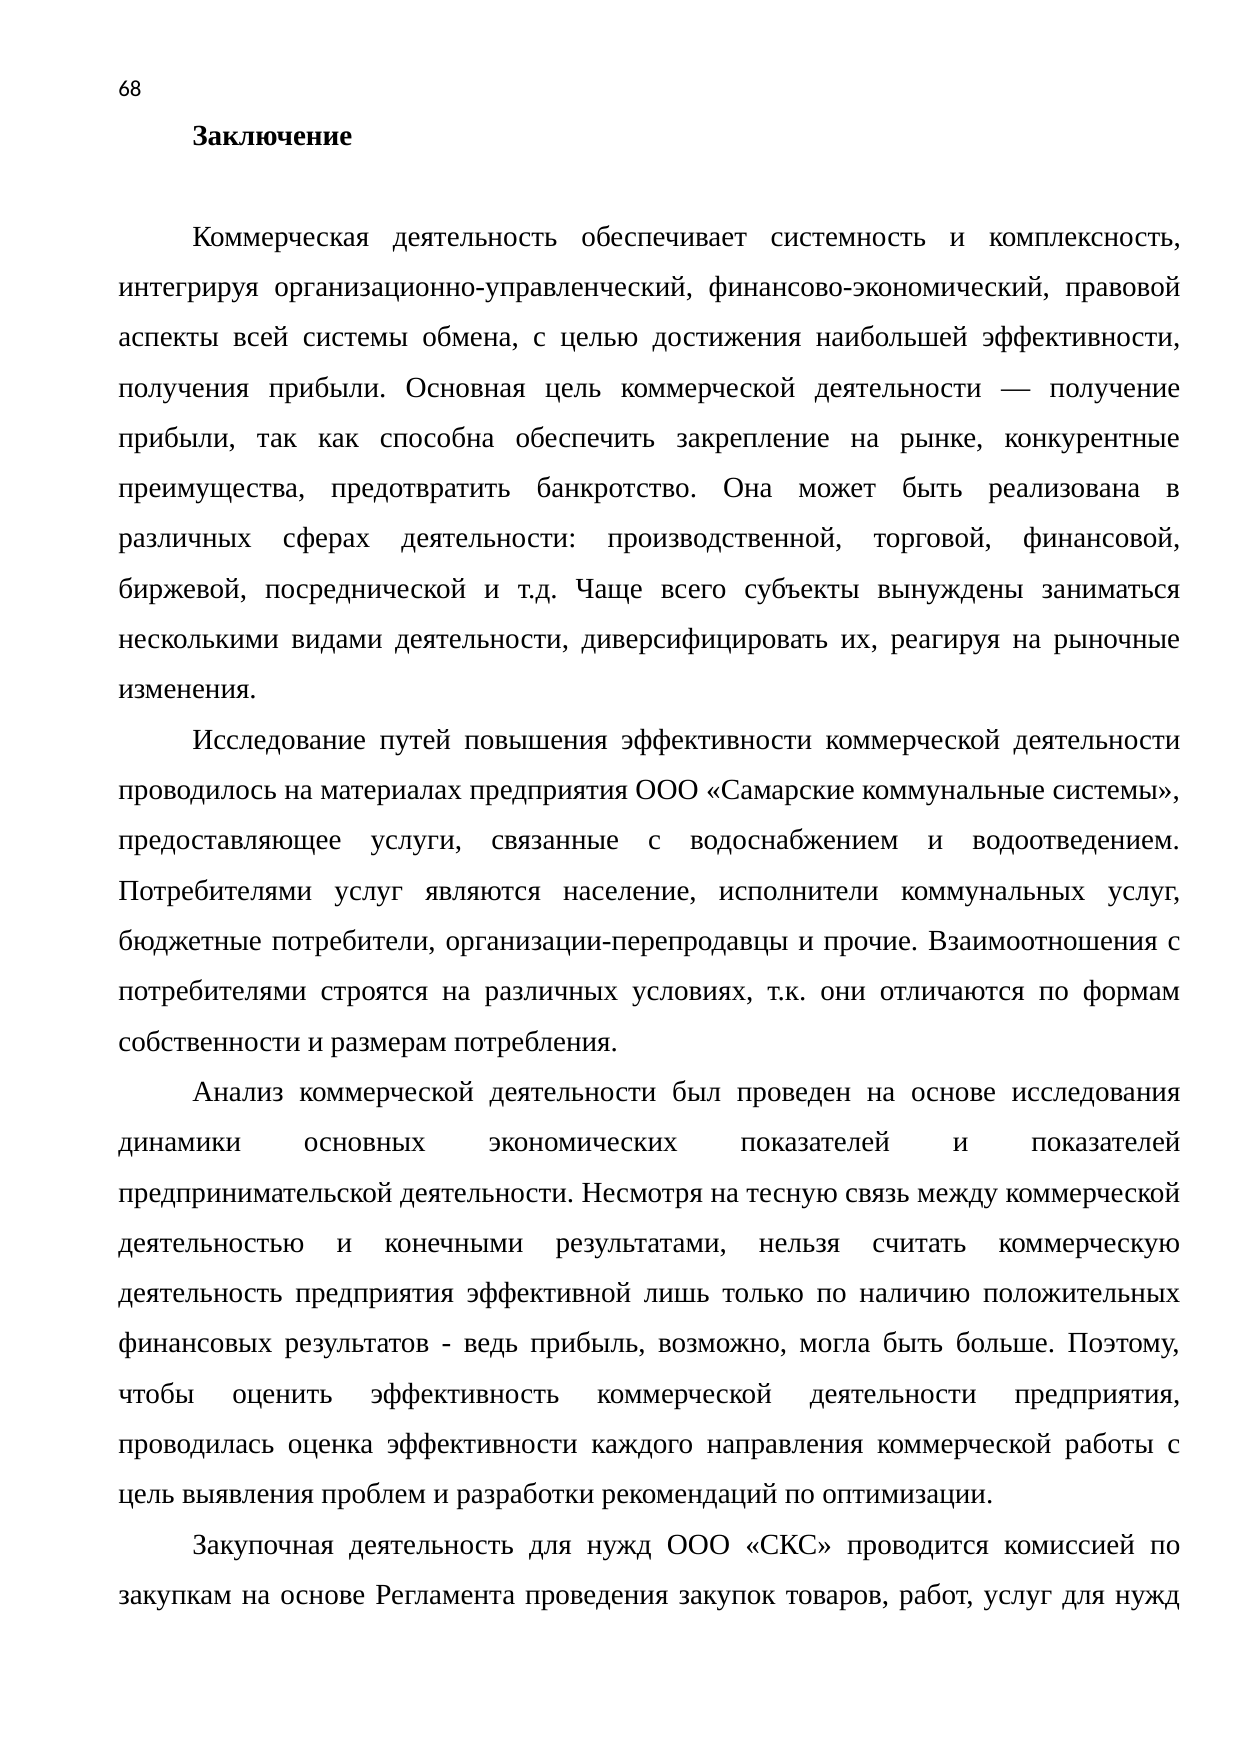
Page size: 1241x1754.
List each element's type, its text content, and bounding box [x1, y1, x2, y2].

text Анализ коммерческой деятельности был проведен на основе исследования динамики основных экономических показателей и показателей предпринимательской деятельности. Несмотря на тесную связь между коммерческой деятельностью и конечными результатами, нельзя считать коммерческую деятельность предприятия эффективной лишь только по наличию положительных финансовых результатов - ведь прибыль, возможно, могла быть больше. Поэтому, чтобы оценить эффективность коммерческой деятельности предприятия, проводилась оценка эффективности каждого направления коммерческой работы с цель выявления проблем и разработки рекомендаций по оптимизации. [118, 1074, 1181, 1510]
text Коммерческая деятельность обеспечивает системность и комплексность, интегрируя организационно-управленческий, финансово-экономический, правовой аспекты всей системы обмена, с целью достижения наибольшей эффективности, получения прибыли. Основная цель коммерческой деятельности — получение прибыли, так как способна обеспечить закрепление на рынке, конкурентные преимущества, предотвратить банкротство. Она может быть реализована в различных сферах деятельности: производственной, торговой, финансовой, биржевой, посреднической и т.д. Чаще всего субъекты вынуждены заниматься несколькими видами деятельности, диверсифицировать их, реагируя на рыночные изменения. [118, 219, 1181, 705]
text Заключение [118, 118, 1181, 152]
text Исследование путей повышения эффективности коммерческой деятельности проводилось на материалах предприятия ООО «Самарские коммунальные системы», предоставляющее услуги, связанные с водоснабжением и водоотведением. Потребителями услуг являются население, исполнители коммунальных услуг, бюджетные потребители, организации-перепродавцы и прочие. Взаимоотношения с потребителями строятся на различных условиях, т.к. они отличаются по формам собственности и размерам потребления. [118, 722, 1181, 1057]
text Закупочная деятельность для нужд ООО «СКС» проводится комиссией по закупкам на основе Регламента проведения закупок товаров, работ, услуг для нужд [118, 1527, 1181, 1611]
